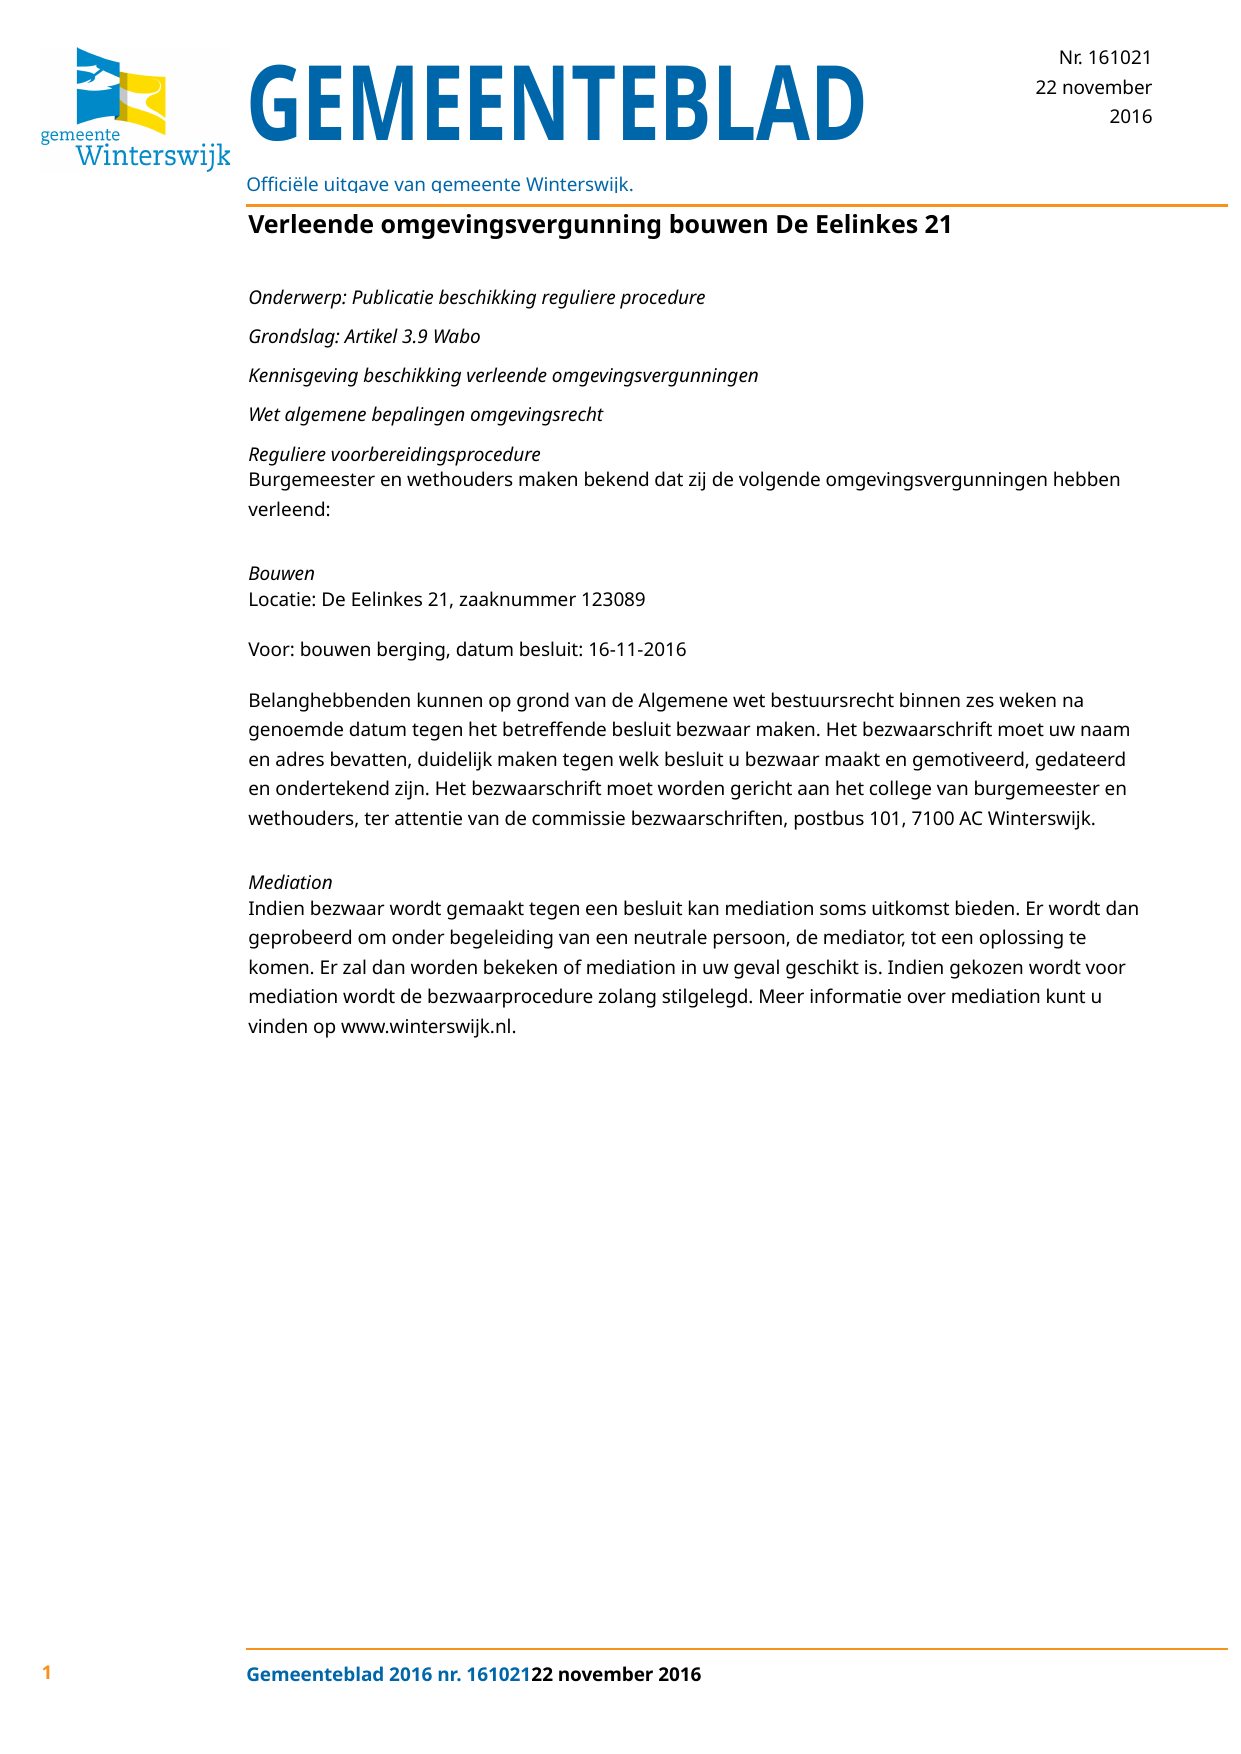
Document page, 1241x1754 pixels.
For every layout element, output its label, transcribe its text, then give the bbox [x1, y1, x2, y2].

text Mediation [248, 869, 1152, 895]
text Kennisgeving beschikking verleende omgevingsvergunningen [248, 362, 1152, 388]
text Indien bezwaar wordt gemaakt tegen een besluit kan mediation soms uitkomst bieden. Er wordt dan geprobeerd om onder begeleiding van een neutrale persoon, de mediator, tot een oplossing te komen. Er zal dan worden bekeken of mediation in uw geval geschikt is. Indien gekozen wordt voor mediation wordt de bezwaarprocedure zolang stilgelegd. Meer informatie over mediation kunt u vinden op www.winterswijk.nl. [248, 895, 1152, 1039]
text Belanghebbenden kunnen op grond van de Algemene wet bestuursrecht binnen zes weken na genoemde datum tegen het betreffende besluit bezwaar maken. Het bezwaarschrift moet uw naam en adres bevatten, duidelijk maken tegen welk besluit u bezwaar maakt en gemotiveerd, gedateerd en ondertekend zijn. Het bezwaarschrift moet worden gericht aan het college van burgemeester en wethouders, ter attentie van de commissie bezwaarschriften, postbus 101, 7100 AC Winterswijk. [248, 687, 1152, 831]
text Reguliere voorbereidingsprocedure [248, 441, 1152, 467]
text Grondslag: Artikel 3.9 Wabo [248, 323, 1152, 349]
text Burgemeester en wethouders maken bekend dat zij de volgende omgevingsvergunningen hebben verleend: [248, 467, 1152, 522]
text Voor: bouwen berging, datum besluit: 16-11-2016 [248, 636, 1152, 662]
text Bouwen [248, 560, 1152, 586]
text Locatie: De Eelinkes 21, zaaknummer 123089 [248, 586, 1152, 612]
text Onderwerp: Publicatie beschikking reguliere procedure [248, 284, 1152, 309]
text Wet algemene bepalingen omgevingsrecht [248, 402, 1152, 427]
picture [225, 153, 231, 162]
picture [41, 47, 231, 172]
text Verleende omgevingsvergunning bouwen De Eelinkes 21 [248, 207, 1152, 241]
